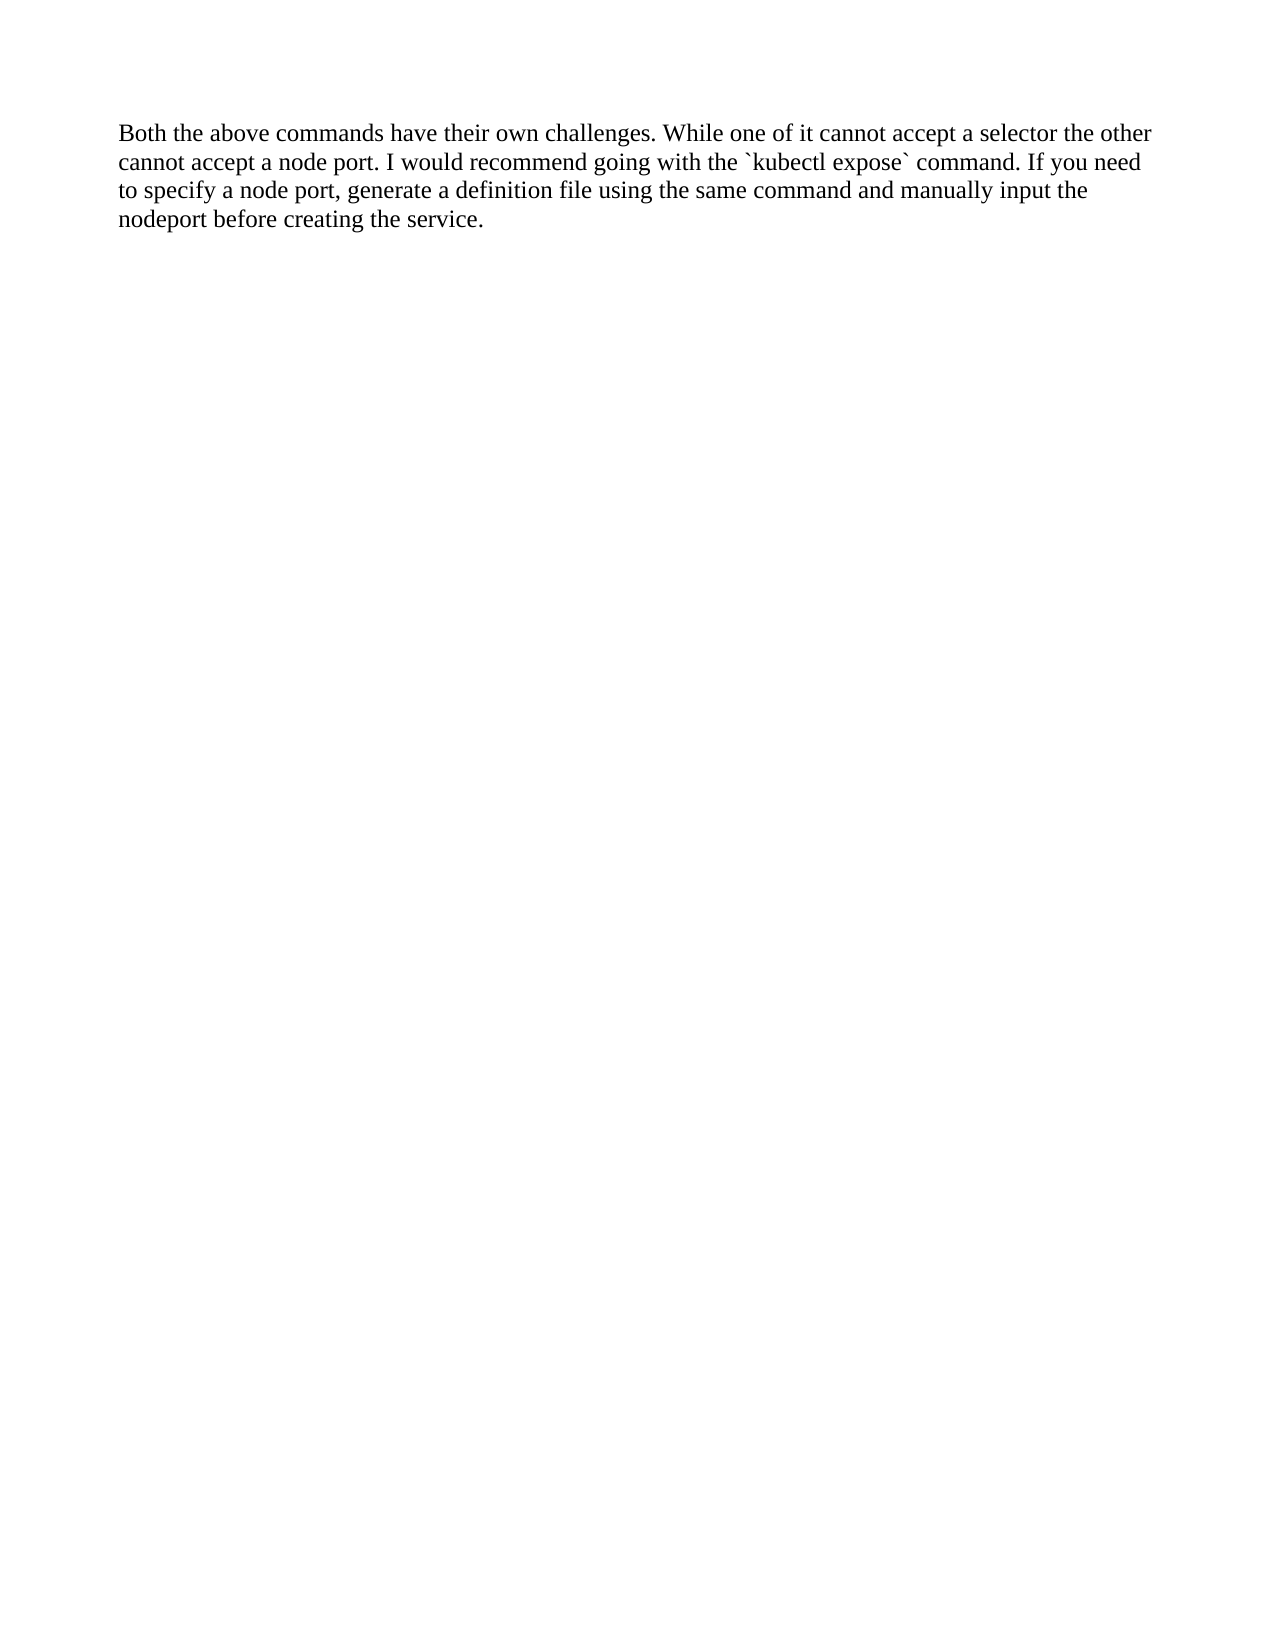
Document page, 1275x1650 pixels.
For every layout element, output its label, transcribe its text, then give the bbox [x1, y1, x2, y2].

text Both the above commands have their own challenges. While one of it cannot accept a selector the other cannot accept a node port. I would recommend going with the `kubectl expose` command. If you need to specify a node port, generate a definition file using the same command and manually input the nodeport before creating the service. [118, 118, 1157, 233]
